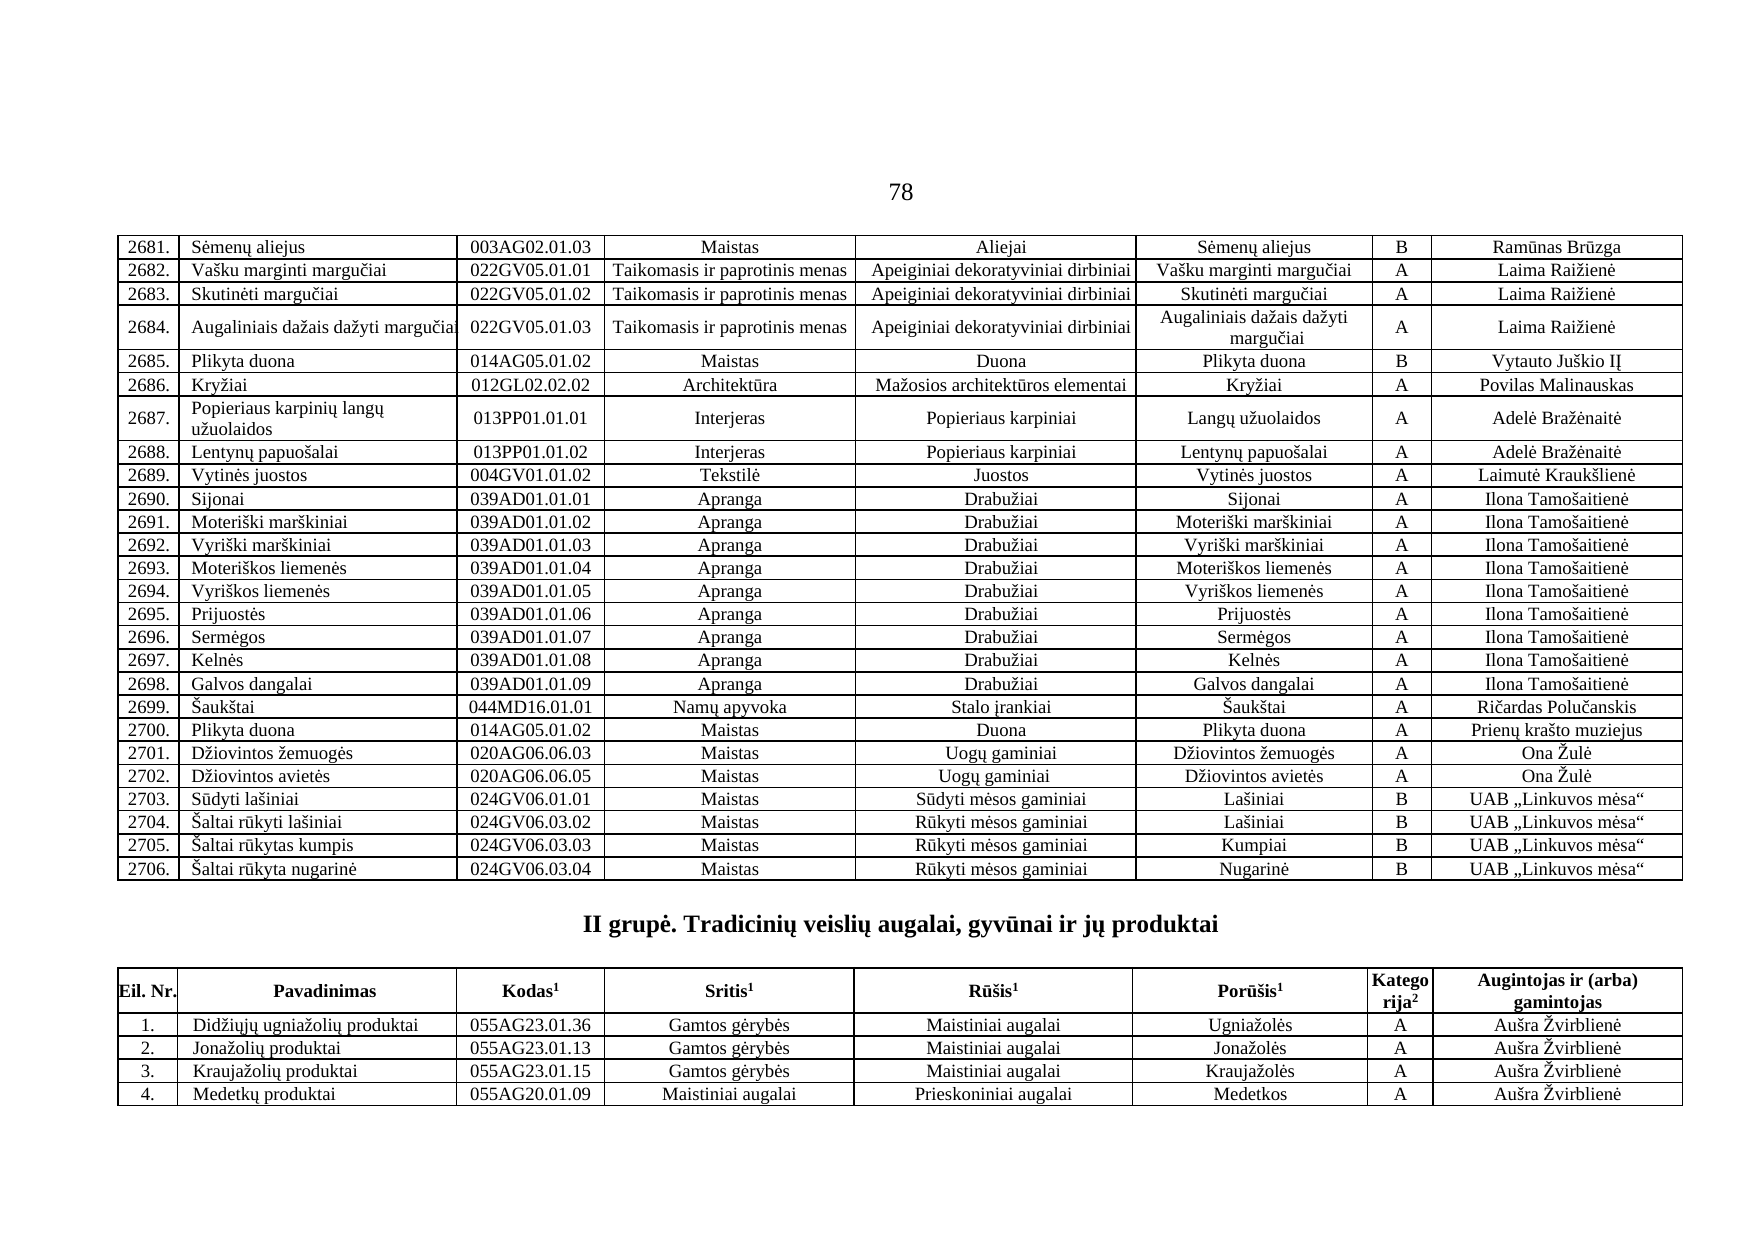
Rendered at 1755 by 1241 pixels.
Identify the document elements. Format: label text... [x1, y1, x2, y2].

table_cell A [1373, 441, 1431, 463]
table_cell 2706. [119, 858, 178, 879]
table_cell 039AD01.01.06 [458, 603, 604, 625]
table_cell Plikyta duona [1137, 350, 1372, 372]
table_cell 2696. [119, 626, 178, 648]
table_cell Prijuostės [180, 603, 456, 625]
table_cell 039AD01.01.09 [458, 673, 604, 694]
table_cell 3. [119, 1060, 177, 1081]
table_cell Nugarinė [1137, 858, 1372, 879]
table_cell 2688. [119, 441, 178, 463]
table_cell Interjeras [605, 441, 855, 463]
table_cell Ilona Tamošaitienė [1432, 580, 1682, 602]
table_header Eil. Nr. [119, 969, 177, 1012]
table_cell 2705. [119, 835, 178, 856]
table_cell Rūkyti mėsos gaminiai [856, 858, 1135, 879]
table_cell 013PP01.01.01 [458, 397, 604, 440]
table_cell Kumpiai [1137, 835, 1372, 856]
table_cell Adelė Bražėnaitė [1432, 441, 1682, 463]
table_cell Džiovintos avietės [180, 765, 456, 787]
table_cell UAB „Linkuvos mėsa“ [1432, 858, 1682, 879]
table_cell Plikyta duona [1137, 719, 1372, 740]
table_cell Kryžiai [180, 373, 456, 395]
table_cell Skutinėti margučiai [180, 283, 456, 304]
table_cell Ilona Tamošaitienė [1432, 557, 1682, 578]
table_cell A [1373, 603, 1431, 625]
table_cell Gamtos gėrybės [605, 1060, 853, 1081]
table_cell 004GV01.01.02 [458, 465, 604, 486]
table_cell 024GV06.03.04 [458, 858, 604, 879]
table_cell 013PP01.01.02 [458, 441, 604, 463]
table_cell 014AG05.01.02 [458, 719, 604, 740]
table_cell 4. [119, 1083, 177, 1104]
table_cell Rūkyti mėsos gaminiai [856, 811, 1135, 833]
table_cell Kelnės [1137, 650, 1372, 671]
table_cell Apranga [605, 673, 855, 694]
table_cell A [1373, 511, 1431, 532]
table_cell Vašku marginti margučiai [180, 260, 456, 281]
table_cell B [1373, 236, 1431, 258]
table_cell Augaliniais dažais dažyti margučiai [180, 306, 456, 349]
table_cell Laima Raižienė [1432, 306, 1682, 349]
table_cell A [1373, 373, 1431, 395]
table_cell Maistas [605, 811, 855, 833]
table_cell Drabužiai [856, 603, 1135, 625]
table_cell Didžiųjų ugniažolių produktai [178, 1014, 456, 1035]
table_cell Ugniažolės [1133, 1014, 1367, 1035]
table_cell Apranga [605, 557, 855, 578]
table_cell Drabužiai [856, 650, 1135, 671]
table_cell Architektūra [605, 373, 855, 395]
table_cell 2701. [119, 742, 178, 763]
table_cell Uogų gaminiai [856, 765, 1135, 787]
table_cell B [1373, 835, 1431, 856]
table_cell 055AG23.01.36 [457, 1014, 604, 1035]
table_cell 2693. [119, 557, 178, 578]
table_cell Moteriški marškiniai [180, 511, 456, 532]
table_cell Ilona Tamošaitienė [1432, 603, 1682, 625]
table_cell Apranga [605, 511, 855, 532]
table_cell Galvos dangalai [1137, 673, 1372, 694]
table_cell 003AG02.01.03 [458, 236, 604, 258]
table_cell Laima Raižienė [1432, 260, 1682, 281]
table_cell 022GV05.01.01 [458, 260, 604, 281]
table_cell Ilona Tamošaitienė [1432, 534, 1682, 555]
table_header Pavadinimas [178, 969, 456, 1012]
table_cell 2700. [119, 719, 178, 740]
table_cell Vyriški marškiniai [180, 534, 456, 555]
table_cell Aušra Žvirblienė [1434, 1014, 1682, 1035]
table_cell Prijuostės [1137, 603, 1372, 625]
table_cell Drabužiai [856, 626, 1135, 648]
table_cell Lentynų papuošalai [180, 441, 456, 463]
table_cell A [1368, 1037, 1432, 1058]
table_cell Vyriškos liemenės [180, 580, 456, 602]
table_cell Moteriškos liemenės [180, 557, 456, 578]
table_cell A [1373, 580, 1431, 602]
table_cell 2702. [119, 765, 178, 787]
table_cell Langų užuolaidos [1137, 397, 1372, 440]
table_cell Apeiginiai dekoratyviniai dirbiniai [856, 260, 1135, 281]
table_cell Laimutė Kraukšlienė [1432, 465, 1682, 486]
table_cell Popieriaus karpiniai [856, 441, 1135, 463]
table_cell Maistas [605, 236, 855, 258]
table_cell Sijonai [180, 488, 456, 509]
table_cell 2689. [119, 465, 178, 486]
table_cell UAB „Linkuvos mėsa“ [1432, 835, 1682, 856]
table_cell Apeiginiai dekoratyviniai dirbiniai [856, 306, 1135, 349]
table_cell A [1373, 626, 1431, 648]
table_cell Laima Raižienė [1432, 283, 1682, 304]
table_cell Šaltai rūkyti lašiniai [180, 811, 456, 833]
table_cell Lentynų papuošalai [1137, 441, 1372, 463]
table_cell Drabužiai [856, 557, 1135, 578]
table_cell A [1373, 696, 1431, 717]
table_cell 2686. [119, 373, 178, 395]
table_header Kodas1 [457, 969, 604, 1012]
table_cell A [1373, 283, 1431, 304]
table_cell Maistas [605, 742, 855, 763]
table_cell 055AG20.01.09 [457, 1083, 604, 1104]
table_cell Stalo įrankiai [856, 696, 1135, 717]
table_cell Vytinės juostos [180, 465, 456, 486]
table_cell Maistiniai augalai [855, 1014, 1132, 1035]
table_cell Kraujažolių produktai [178, 1060, 456, 1081]
table_cell B [1373, 350, 1431, 372]
table_cell Drabužiai [856, 488, 1135, 509]
table_cell Sūdyti lašiniai [180, 788, 456, 810]
table_cell 2699. [119, 696, 178, 717]
table_cell B [1373, 788, 1431, 810]
table_cell Maistas [605, 835, 855, 856]
table_cell Popieriaus karpinių langų užuolaidos [180, 397, 456, 440]
table_cell Plikyta duona [180, 350, 456, 372]
table_cell Gamtos gėrybės [605, 1037, 853, 1058]
table_cell Juostos [856, 465, 1135, 486]
table_cell A [1373, 488, 1431, 509]
table_cell A [1373, 534, 1431, 555]
table_cell 039AD01.01.01 [458, 488, 604, 509]
table_cell Ona Žulė [1432, 742, 1682, 763]
table_cell 2681. [119, 236, 178, 258]
table_cell 2683. [119, 283, 178, 304]
table_cell A [1373, 557, 1431, 578]
table_cell Lašiniai [1137, 788, 1372, 810]
table_cell Džiovintos avietės [1137, 765, 1372, 787]
table_cell Ilona Tamošaitienė [1432, 673, 1682, 694]
table_cell Tekstilė [605, 465, 855, 486]
table_cell Maistiniai augalai [855, 1060, 1132, 1081]
table_cell A [1373, 650, 1431, 671]
table_cell Ilona Tamošaitienė [1432, 488, 1682, 509]
table_cell Apranga [605, 580, 855, 602]
table_cell Aušra Žvirblienė [1434, 1037, 1682, 1058]
table_cell Šaukštai [1137, 696, 1372, 717]
table_cell Sijonai [1137, 488, 1372, 509]
table_cell Maistas [605, 858, 855, 879]
table_cell B [1373, 858, 1431, 879]
table_cell A [1373, 306, 1431, 349]
table_cell Lašiniai [1137, 811, 1372, 833]
table_cell A [1373, 765, 1431, 787]
table_cell 044MD16.01.01 [458, 696, 604, 717]
table_cell 020AG06.06.03 [458, 742, 604, 763]
table_cell 2. [119, 1037, 177, 1058]
table_cell 2682. [119, 260, 178, 281]
table_cell 2698. [119, 673, 178, 694]
table_cell Maistas [605, 719, 855, 740]
table_cell Kraujažolės [1133, 1060, 1367, 1081]
table_cell A [1373, 397, 1431, 440]
table_cell Šaltai rūkytas kumpis [180, 835, 456, 856]
table_cell Drabužiai [856, 534, 1135, 555]
table_cell A [1368, 1060, 1432, 1081]
table_cell A [1373, 719, 1431, 740]
table_cell Moteriški marškiniai [1137, 511, 1372, 532]
table_cell Aliejai [856, 236, 1135, 258]
table_cell Maistas [605, 350, 855, 372]
table_cell 022GV05.01.02 [458, 283, 604, 304]
table_cell Apeiginiai dekoratyviniai dirbiniai [856, 283, 1135, 304]
table_cell Medetkų produktai [178, 1083, 456, 1104]
table_cell Taikomasis ir paprotinis menas [605, 283, 855, 304]
table_cell Maistiniai augalai [855, 1037, 1132, 1058]
table_cell 2694. [119, 580, 178, 602]
table_cell 2685. [119, 350, 178, 372]
table_cell Augaliniais dažais dažyti margučiai [1137, 306, 1372, 349]
table_cell 024GV06.03.03 [458, 835, 604, 856]
table_cell Skutinėti margučiai [1137, 283, 1372, 304]
table_cell Apranga [605, 488, 855, 509]
table_cell Džiovintos žemuogės [180, 742, 456, 763]
table_cell 055AG23.01.13 [457, 1037, 604, 1058]
table_header Sritis1 [605, 969, 853, 1012]
table_cell Namų apyvoka [605, 696, 855, 717]
table_cell Mažosios architektūros elementai [856, 373, 1135, 395]
table_cell Gamtos gėrybės [605, 1014, 853, 1035]
table_header Kategorija2 [1368, 969, 1432, 1012]
table_cell Apranga [605, 603, 855, 625]
table_cell 039AD01.01.07 [458, 626, 604, 648]
table_cell Sėmenų aliejus [180, 236, 456, 258]
table_cell 039AD01.01.05 [458, 580, 604, 602]
table_cell Duona [856, 719, 1135, 740]
table_cell Vytinės juostos [1137, 465, 1372, 486]
table_cell 1. [119, 1014, 177, 1035]
table_cell 024GV06.01.01 [458, 788, 604, 810]
table_cell Ričardas Polučanskis [1432, 696, 1682, 717]
table_cell Džiovintos žemuogės [1137, 742, 1372, 763]
table_cell Duona [856, 350, 1135, 372]
table_cell Drabužiai [856, 511, 1135, 532]
table_cell Sėmenų aliejus [1137, 236, 1372, 258]
table_cell A [1373, 260, 1431, 281]
table_cell A [1373, 465, 1431, 486]
table_cell Ilona Tamošaitienė [1432, 511, 1682, 532]
table_header Augintojas ir (arba) gamintojas [1434, 969, 1682, 1012]
table_cell Vyriški marškiniai [1137, 534, 1372, 555]
table_cell Galvos dangalai [180, 673, 456, 694]
table_cell Prieskoniniai augalai [855, 1083, 1132, 1104]
table_cell Jonažolės [1133, 1037, 1367, 1058]
table_cell Moteriškos liemenės [1137, 557, 1372, 578]
table_cell Kryžiai [1137, 373, 1372, 395]
table_cell 2687. [119, 397, 178, 440]
table_cell Drabužiai [856, 673, 1135, 694]
table_cell Šaltai rūkyta nugarinė [180, 858, 456, 879]
text II grupė. Tradicinių veislių augalai, gyvūnai ir jų produktai [118, 909, 1683, 938]
table_cell Adelė Bražėnaitė [1432, 397, 1682, 440]
table_cell Vašku marginti margučiai [1137, 260, 1372, 281]
table_cell 039AD01.01.08 [458, 650, 604, 671]
table_cell 2695. [119, 603, 178, 625]
table_cell Šaukštai [180, 696, 456, 717]
table_cell Maistiniai augalai [605, 1083, 853, 1104]
table_cell Povilas Malinauskas [1432, 373, 1682, 395]
table_cell B [1373, 811, 1431, 833]
table_cell Aušra Žvirblienė [1434, 1060, 1682, 1081]
table_cell 2691. [119, 511, 178, 532]
table_cell 024GV06.03.02 [458, 811, 604, 833]
table_cell 055AG23.01.15 [457, 1060, 604, 1081]
table_cell A [1373, 742, 1431, 763]
table_cell 2690. [119, 488, 178, 509]
table_cell 2697. [119, 650, 178, 671]
table_cell Apranga [605, 534, 855, 555]
table_cell A [1368, 1083, 1432, 1104]
table_cell Sūdyti mėsos gaminiai [856, 788, 1135, 810]
table_cell 039AD01.01.02 [458, 511, 604, 532]
table_cell 014AG05.01.02 [458, 350, 604, 372]
table_cell Taikomasis ir paprotinis menas [605, 306, 855, 349]
table_cell Medetkos [1133, 1083, 1367, 1104]
table_cell Popieriaus karpiniai [856, 397, 1135, 440]
table_cell Maistas [605, 765, 855, 787]
table_cell Prienų krašto muziejus [1432, 719, 1682, 740]
table_cell Plikyta duona [180, 719, 456, 740]
table_cell Maistas [605, 788, 855, 810]
table_cell Interjeras [605, 397, 855, 440]
table_cell Ona Žulė [1432, 765, 1682, 787]
table_cell Rūkyti mėsos gaminiai [856, 835, 1135, 856]
table_cell 022GV05.01.03 [458, 306, 604, 349]
table_cell Ilona Tamošaitienė [1432, 626, 1682, 648]
table_cell Sermėgos [180, 626, 456, 648]
table_cell 2684. [119, 306, 178, 349]
table_header Rūšis1 [855, 969, 1132, 1012]
table_cell A [1368, 1014, 1432, 1035]
table_cell UAB „Linkuvos mėsa“ [1432, 811, 1682, 833]
table_cell Kelnės [180, 650, 456, 671]
table_cell UAB „Linkuvos mėsa“ [1432, 788, 1682, 810]
table_cell Sermėgos [1137, 626, 1372, 648]
table_cell Vytauto Juškio IĮ [1432, 350, 1682, 372]
table_cell Taikomasis ir paprotinis menas [605, 260, 855, 281]
table_cell 020AG06.06.05 [458, 765, 604, 787]
table_cell Vyriškos liemenės [1137, 580, 1372, 602]
table_cell 039AD01.01.04 [458, 557, 604, 578]
table_cell Ilona Tamošaitienė [1432, 650, 1682, 671]
table_cell Drabužiai [856, 580, 1135, 602]
table_cell 2704. [119, 811, 178, 833]
table_cell 012GL02.02.02 [458, 373, 604, 395]
table_cell Jonažolių produktai [178, 1037, 456, 1058]
table_cell 2692. [119, 534, 178, 555]
table_cell Uogų gaminiai [856, 742, 1135, 763]
table_cell 039AD01.01.03 [458, 534, 604, 555]
table_cell Apranga [605, 650, 855, 671]
table_cell Aušra Žvirblienė [1434, 1083, 1682, 1104]
table_cell 2703. [119, 788, 178, 810]
table_cell Ramūnas Brūzga [1432, 236, 1682, 258]
table_cell Apranga [605, 626, 855, 648]
table_cell A [1373, 673, 1431, 694]
table_header Porūšis1 [1133, 969, 1367, 1012]
